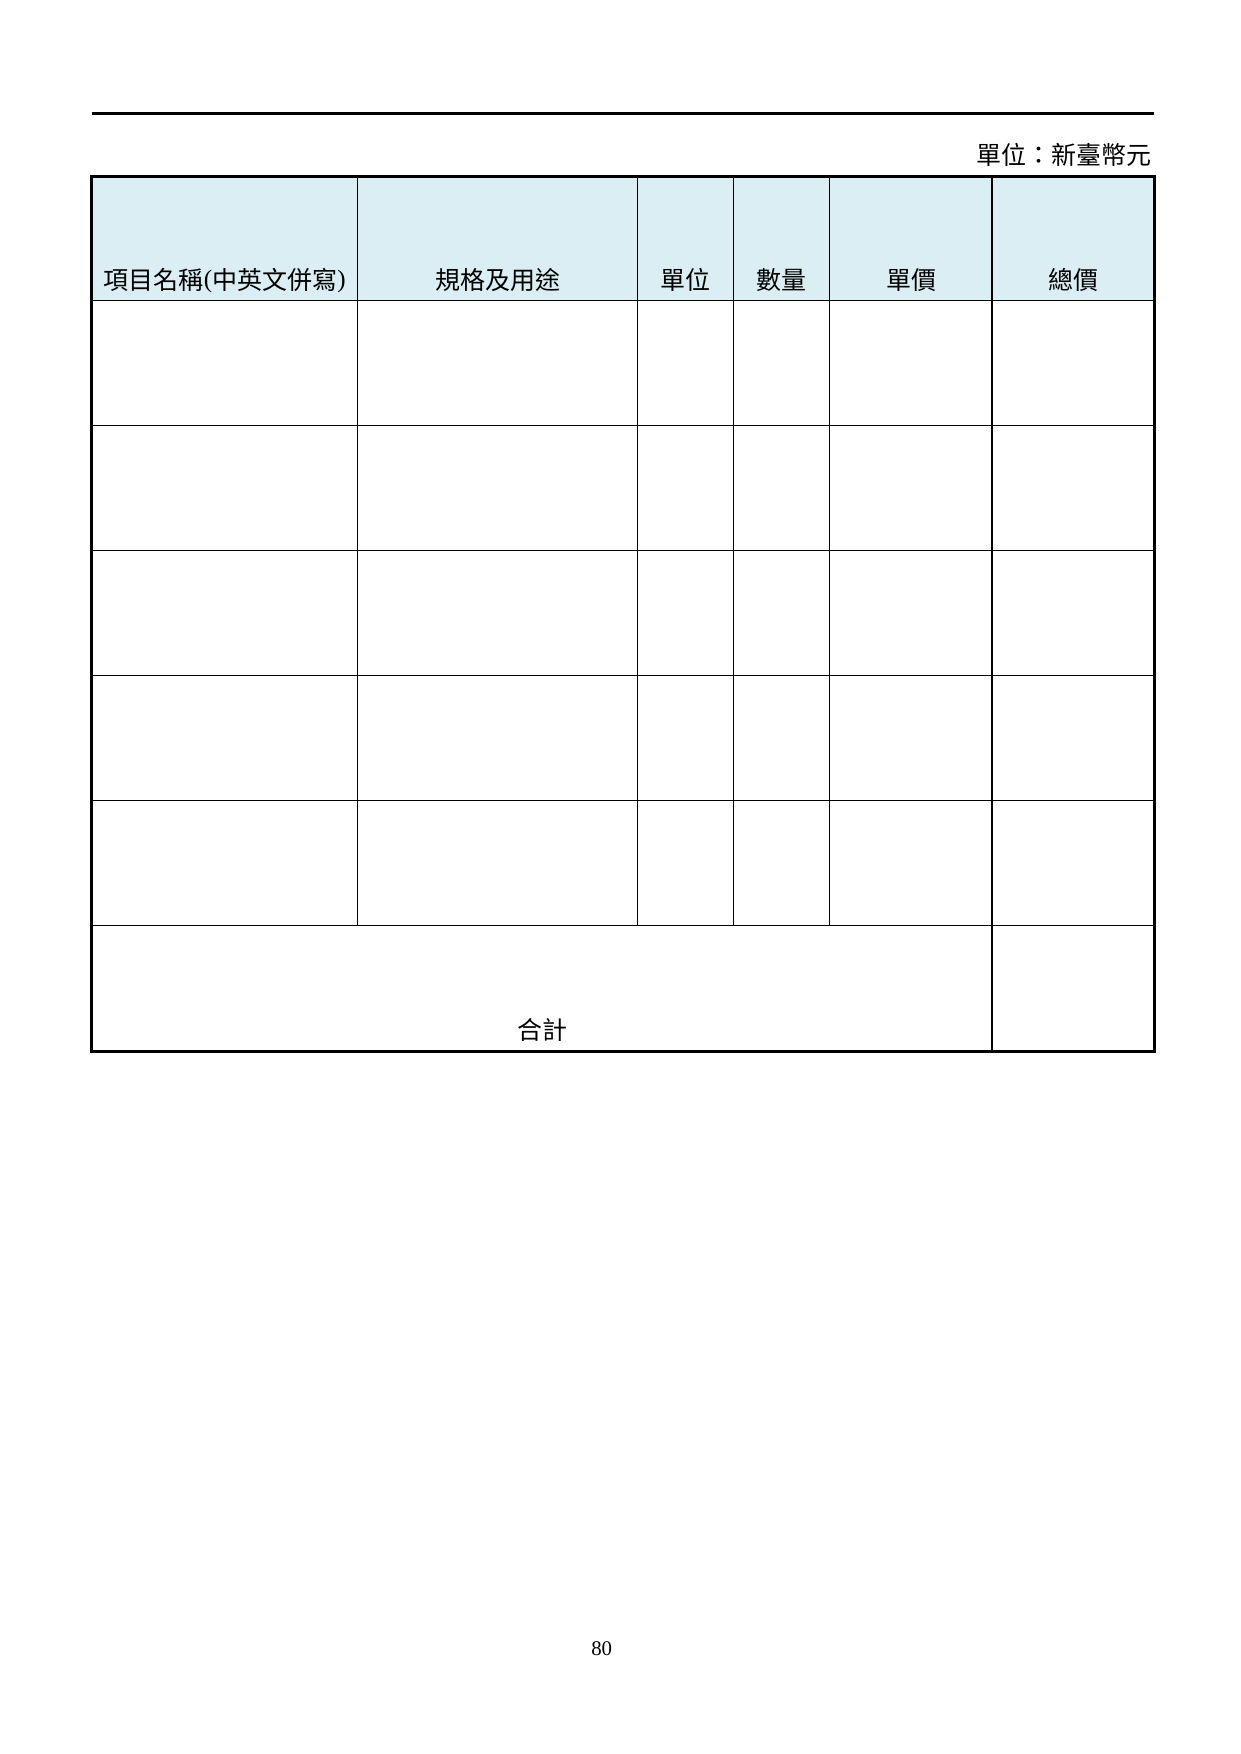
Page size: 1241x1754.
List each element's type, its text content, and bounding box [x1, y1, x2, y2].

table_cell [358, 801, 637, 925]
table_cell [93, 676, 357, 800]
table_cell [358, 426, 637, 550]
table_cell [993, 301, 1153, 425]
table_cell 項目名稱(中英文併寫) [93, 178, 357, 300]
table_cell [93, 801, 357, 925]
table_cell [830, 551, 991, 675]
table_cell [638, 551, 733, 675]
table_cell [830, 676, 991, 800]
table_cell [358, 301, 637, 425]
table_cell 規格及用途 [358, 178, 637, 300]
table_cell [638, 426, 733, 550]
table_cell 單位 [638, 178, 733, 300]
table_cell [734, 301, 829, 425]
table_cell [830, 301, 991, 425]
table_cell [734, 801, 829, 925]
table_cell [993, 551, 1153, 675]
table_cell [993, 676, 1153, 800]
table_cell [734, 551, 829, 675]
table_cell 總價 [993, 178, 1153, 300]
table_cell [638, 676, 733, 800]
table_cell [93, 551, 357, 675]
table_cell [830, 801, 991, 925]
table_cell 單價 [830, 178, 991, 300]
table_cell [993, 426, 1153, 550]
table_cell 合計 [93, 926, 991, 1050]
table_cell 單位：新臺幣元 [92, 115, 1154, 175]
table_cell [638, 801, 733, 925]
table_cell [830, 426, 991, 550]
table_cell [93, 426, 357, 550]
table_cell [358, 551, 637, 675]
table_cell [993, 926, 1153, 1050]
table_cell 數量 [734, 178, 829, 300]
table_cell [638, 301, 733, 425]
table_cell [734, 426, 829, 550]
table_cell [734, 676, 829, 800]
table_cell [358, 676, 637, 800]
table_cell [93, 301, 357, 425]
table_cell [993, 801, 1153, 925]
